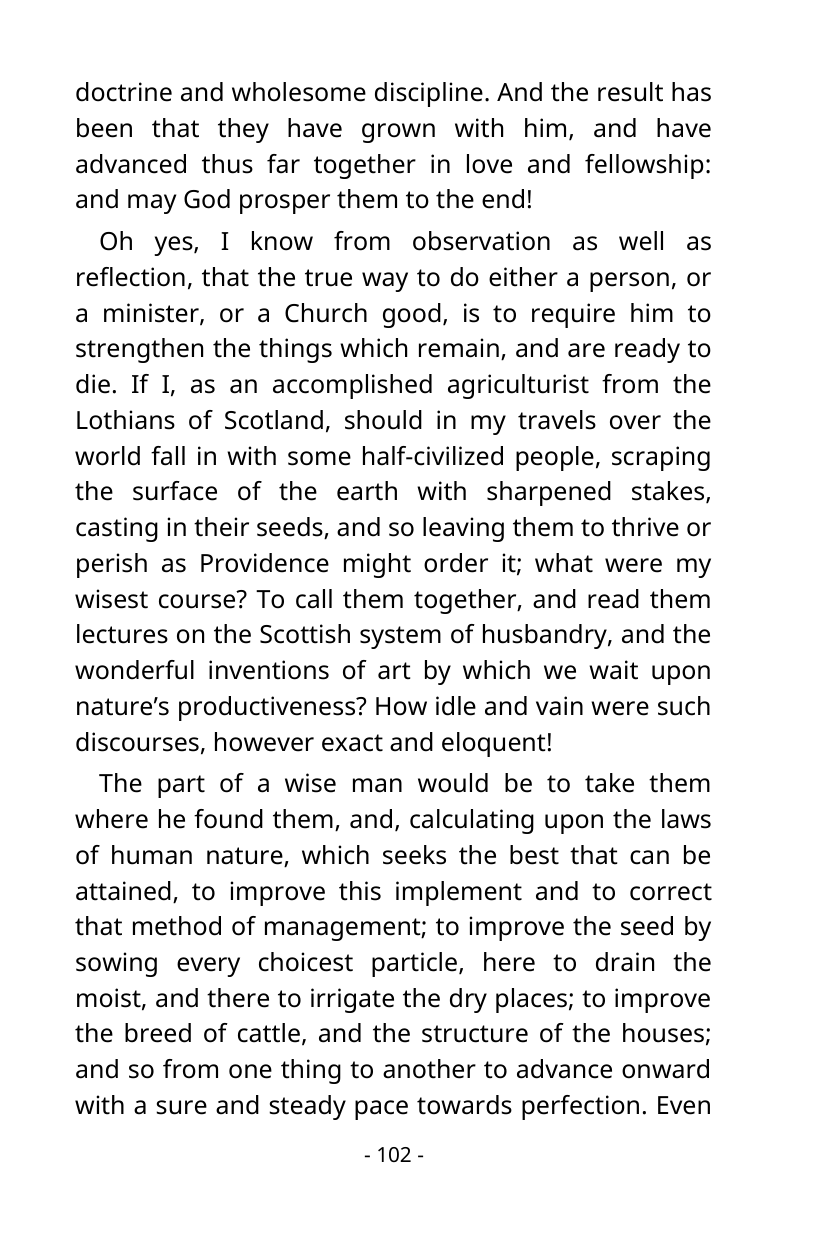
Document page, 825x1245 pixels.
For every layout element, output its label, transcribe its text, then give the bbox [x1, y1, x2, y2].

text Oh yes, I know from observation as well as reflection, that the true way to do either a person, or a minister, or a Church good, is to require him to strengthen the things which remain, and are ready to die. If I, as an accomplished agriculturist from the Lothians of Scotland, should in my travels over the world fall in with some half-civilized people, scraping the surface of the earth with sharpened stakes, casting in their seeds, and so leaving them to thrive or perish as Providence might order it; what were my wisest course? To call them together, and read them lectures on the Scottish system of husbandry, and the wonderful inventions of art by which we wait upon nature’s productiveness? How idle and vain were such discourses, however exact and eloquent! [75, 224, 712, 758]
text The part of a wise man would be to take them where he found them, and, calculating upon the laws of human nature, which seeks the best that can be attained, to improve this implement and to correct that method of management; to improve the seed by sowing every choicest particle, here to drain the moist, and there to irrigate the dry places; to improve the breed of cattle, and the structure of the houses; and so from one thing to another to advance onward with a sure and steady pace towards perfection. Even [75, 766, 712, 1122]
text doctrine and wholesome discipline. And the result has been that they have grown with him, and have advanced thus far together in love and fellowship: and may God prosper them to the end! [75, 75, 712, 216]
